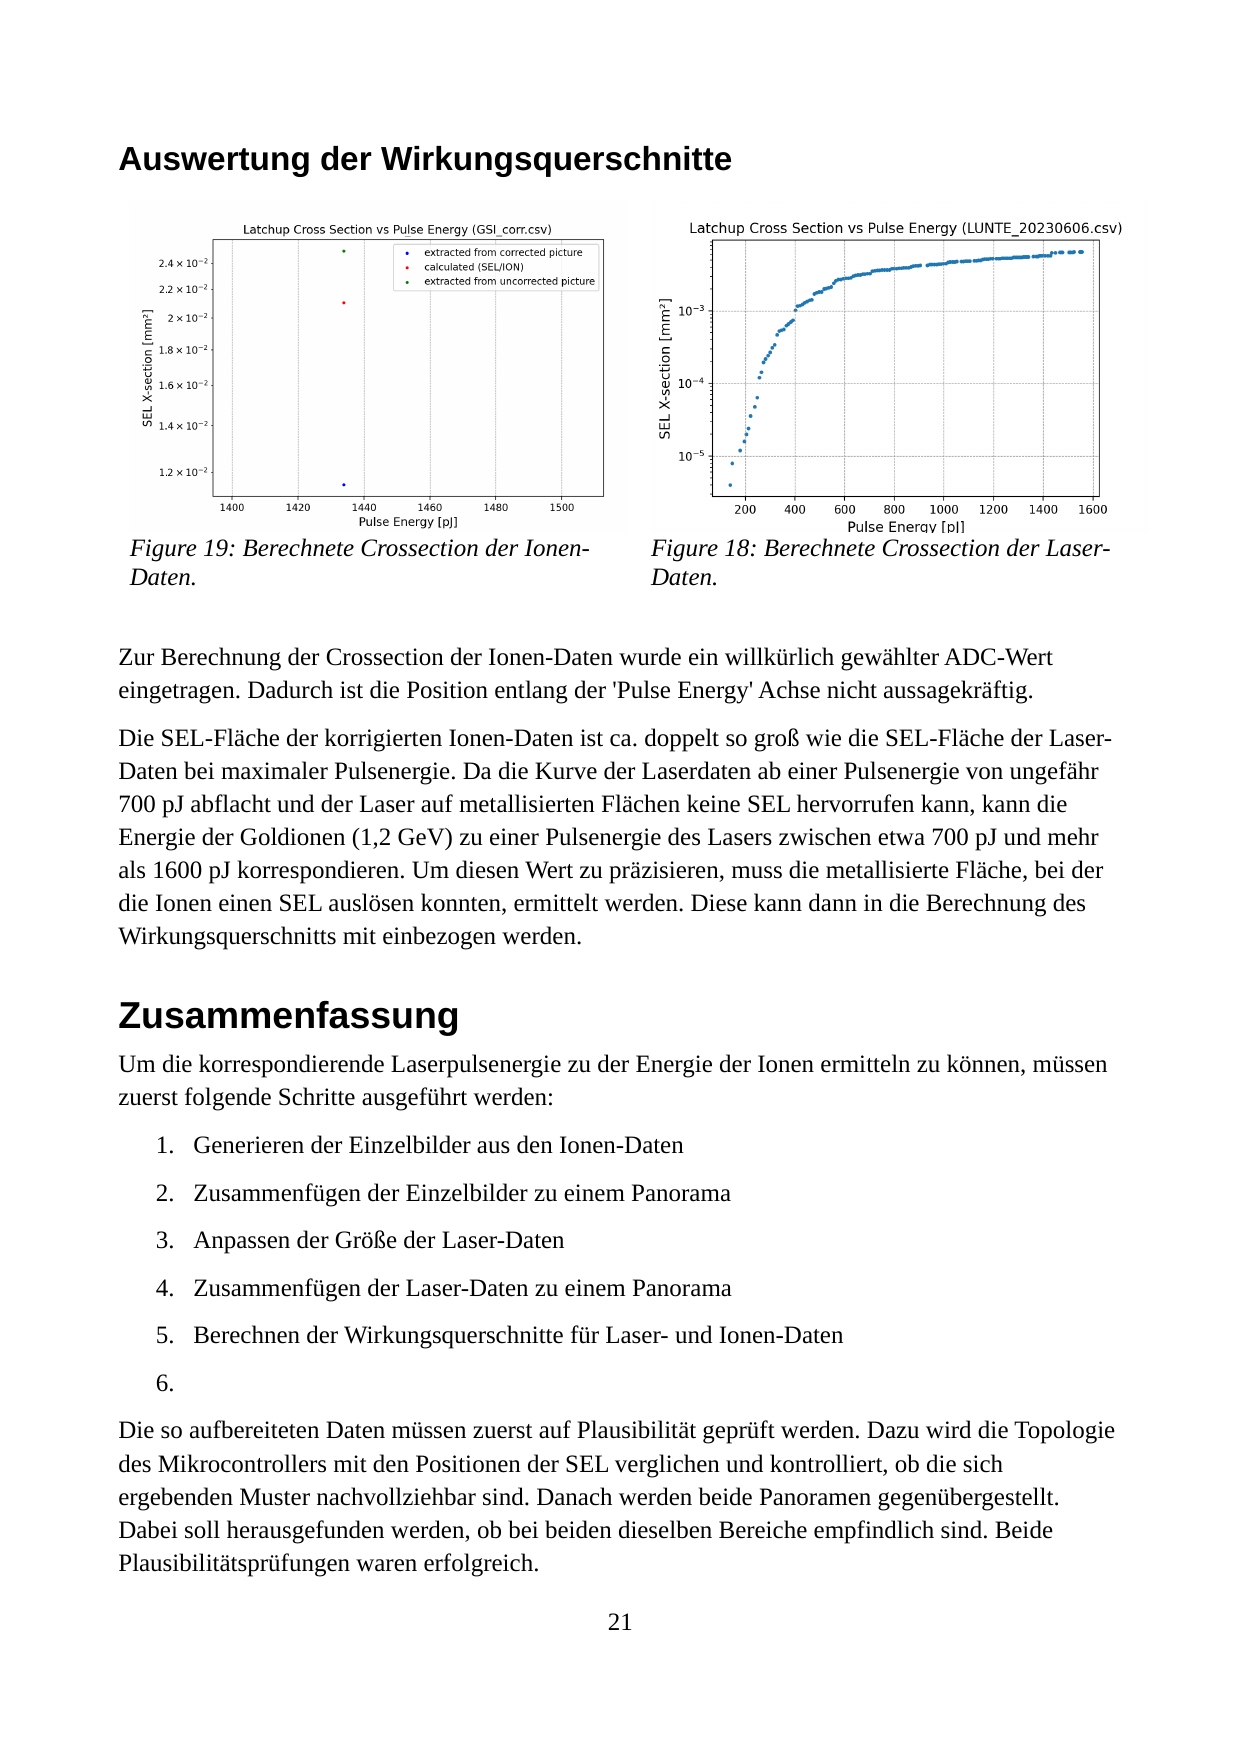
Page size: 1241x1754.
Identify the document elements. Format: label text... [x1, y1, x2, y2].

list Berechnen der Wirkungsquerschnitte für Laser- und Ionen-Daten [156, 1320, 1122, 1349]
list Zusammenfügen der Laser-Daten zu einem Panorama [156, 1273, 1122, 1302]
list Anpassen der Größe der Laser-Daten [156, 1225, 1122, 1254]
picture [129, 201, 628, 533]
picture [650, 201, 1149, 533]
subtitle Zusammenfassung [118, 994, 1122, 1037]
text Figure 18: Berechnete Crossection der Laser-Daten. [651, 533, 1149, 590]
text Figure 19: Berechnete Crossection der Ionen-Daten. [129, 533, 627, 591]
text Die so aufbereiteten Daten müssen zuerst auf Plausibilität geprüft werden. Dazu wird die Topologie des Mikrocontrollers mit den Positionen der SEL verglichen und kontrolliert, ob die sich ergebenden Muster nachvollziehbar sind. Danach werden beide Panoramen gegenübergestellt. Dabei soll herausgefunden werden, ob bei beiden dieselben Bereiche empfindlich sind. Beide Plausibilitätsprüfungen waren erfolgreich. [118, 1416, 1122, 1576]
list Generieren der Einzelbilder aus den Ionen-Daten [156, 1130, 1122, 1159]
list Zusammenfügen der Einzelbilder zu einem Panorama [156, 1178, 1122, 1206]
text Zur Berechnung der Crossection der Ionen-Daten wurde ein willkürlich gewählter ADC-Wert eingetragen. Dadurch ist die Position entlang der 'Pulse Energy' Achse nicht aussagekräftig. [118, 642, 1122, 704]
text Die SEL-Fläche der korrigierten Ionen-Daten ist ca. doppelt so groß wie die SEL-Fläche der Laser-Daten bei maximaler Pulsenergie. Da die Kurve der Laserdaten ab einer Pulsenergie von ungefähr 700 pJ abflacht und der Laser auf metallisierten Flächen keine SEL hervorrufen kann, kann die Energie der Goldionen (1,2 GeV) zu einer Pulsenergie des Lasers zwischen etwa 700 pJ und mehr als 1600 pJ korrespondieren. Um diesen Wert zu präzisieren, muss die metallisierte Fläche, bei der die Ionen einen SEL auslösen konnten, ermittelt werden. Diese kann dann in die Berechnung des Wirkungsquerschnitts mit einbezogen werden. [118, 723, 1122, 950]
text Um die korrespondierende Laserpulsenergie zu der Energie der Ionen ermitteln zu können, müssen zuerst folgende Schritte ausgeführt werden: [118, 1049, 1122, 1111]
subtitle Auswertung der Wirkungsquerschnitte [118, 139, 1122, 177]
